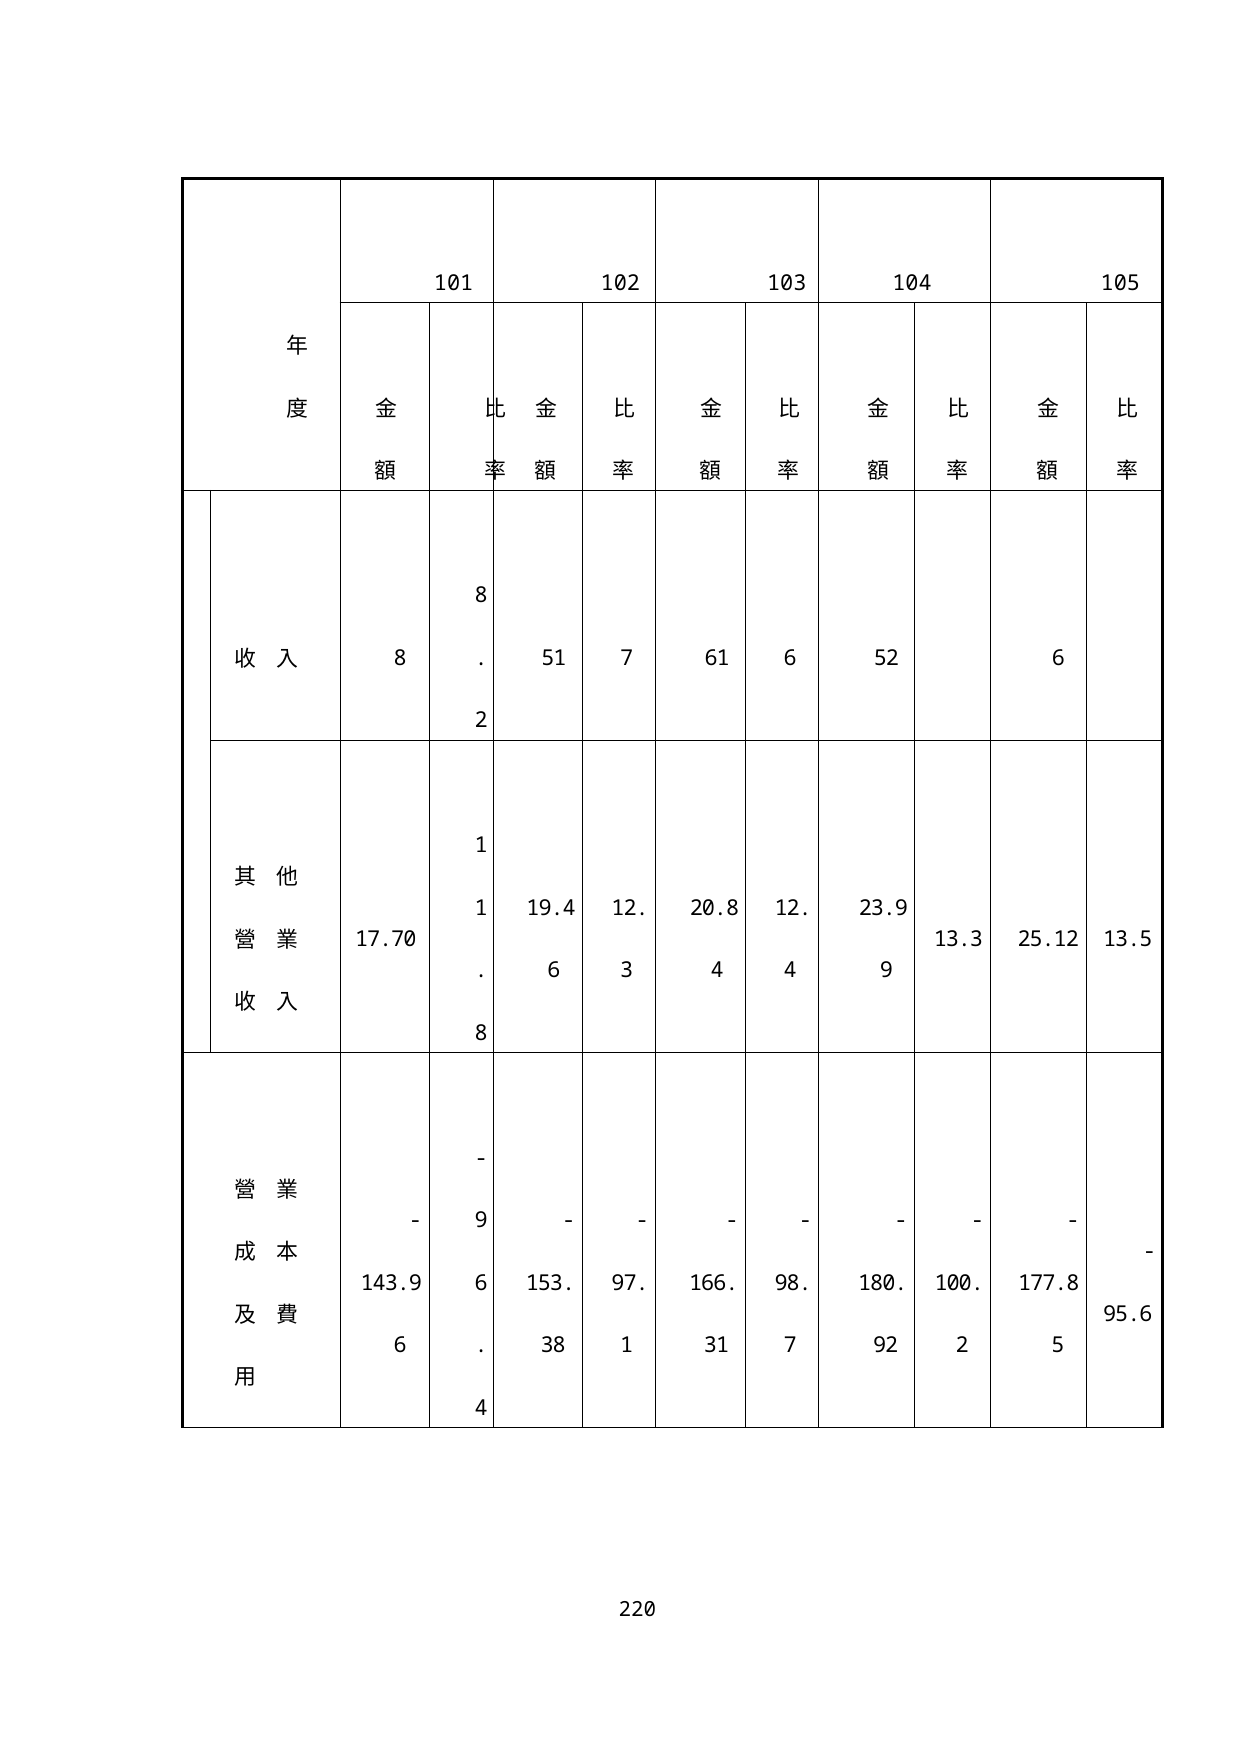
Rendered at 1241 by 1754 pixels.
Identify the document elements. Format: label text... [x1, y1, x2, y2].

table_cell -180.92 [819, 1053, 914, 1427]
table_cell 比率 [583, 303, 655, 490]
table_cell -177.85 [991, 1053, 1086, 1427]
table_cell -98.7 [746, 1053, 818, 1427]
table_cell [184, 740, 210, 1052]
table_cell 金額 [494, 303, 582, 490]
table_cell 6 [991, 491, 1086, 740]
table_cell [915, 491, 990, 740]
table_cell 19.46 [494, 741, 582, 1052]
table_cell 20.84 [656, 741, 745, 1052]
table_header 102 [494, 180, 655, 302]
table_cell 8.2 [430, 491, 493, 740]
table_cell 13.5 [1087, 741, 1161, 1052]
table_cell -95.6 [1087, 1053, 1161, 1427]
table_header 104 [819, 180, 990, 302]
table_cell 17.70 [341, 741, 429, 1052]
table_cell 6 [746, 491, 818, 740]
table_cell 其他營業收入 [211, 741, 340, 1052]
table_cell -97.1 [583, 1053, 655, 1427]
table_header 105 [991, 180, 1161, 302]
table_cell 61 [656, 491, 745, 740]
table_cell 收入 [211, 491, 340, 740]
table_cell -96.4 [430, 1053, 493, 1427]
table_header 103 [656, 180, 818, 302]
table_cell 金額 [656, 303, 745, 490]
table_cell 金額 [341, 303, 429, 490]
table_cell -153.38 [494, 1053, 582, 1427]
table_cell 金額 [991, 303, 1086, 490]
table_cell 12.3 [583, 741, 655, 1052]
table_cell 52 [819, 491, 914, 740]
table_cell 13.3 [915, 741, 990, 1052]
table_cell 金額 [819, 303, 914, 490]
table_cell 11.8 [430, 741, 493, 1052]
table_cell 比率 [746, 303, 818, 490]
table_cell 23.99 [819, 741, 914, 1052]
table_cell 比率 [430, 303, 493, 490]
table_cell 51 [494, 491, 582, 740]
table_cell -100.2 [915, 1053, 990, 1427]
table_cell 比率 [915, 303, 990, 490]
table_cell 8 [341, 491, 429, 740]
table_cell [184, 491, 210, 740]
table_cell 營業成本及費用 [184, 1053, 340, 1427]
table_header 年度 [184, 180, 340, 490]
table_cell -143.96 [341, 1053, 429, 1427]
table_cell 比率 [1087, 303, 1161, 490]
table_cell 12.4 [746, 741, 818, 1052]
table_cell 7 [583, 491, 655, 740]
table_header 101 [341, 180, 493, 302]
table_cell [1087, 491, 1161, 740]
table_cell -166.31 [656, 1053, 745, 1427]
table_cell 25.12 [991, 741, 1086, 1052]
